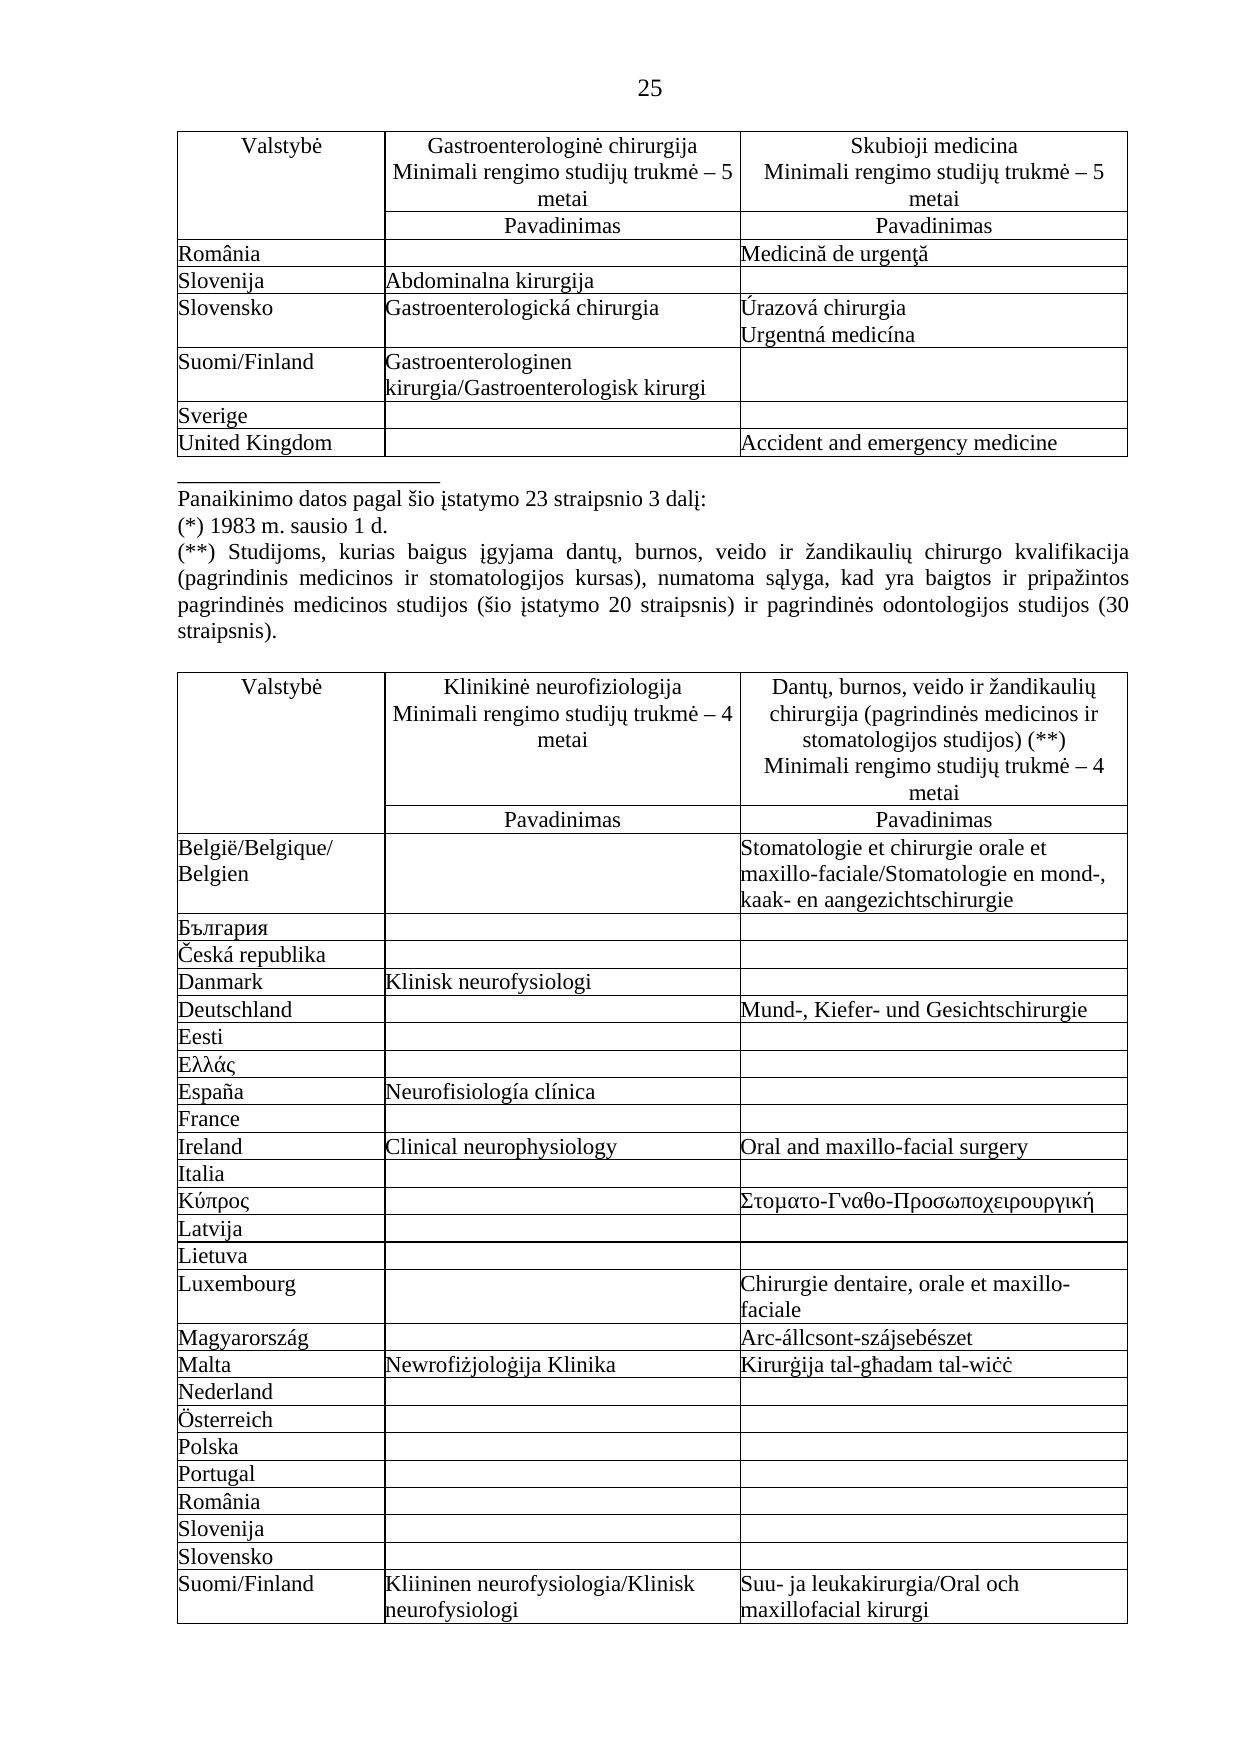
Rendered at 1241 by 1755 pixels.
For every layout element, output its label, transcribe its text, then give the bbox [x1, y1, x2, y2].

table_cell [386, 1051, 740, 1077]
table_cell [741, 402, 1127, 428]
table_cell Česká republika [178, 941, 384, 967]
table_cell Ελλάς [178, 1051, 384, 1077]
table_cell [741, 267, 1127, 293]
table_cell [741, 1378, 1127, 1405]
table_cell [741, 1160, 1127, 1187]
table_cell Latvija [178, 1215, 384, 1241]
table_cell [741, 969, 1127, 995]
table_cell België/Belgique/ Belgien [178, 834, 384, 913]
table_cell [386, 1105, 740, 1132]
table_cell Pavadinimas [741, 806, 1127, 832]
table_cell Malta [178, 1351, 384, 1377]
table_cell България [178, 914, 384, 940]
table_cell Pavadinimas [386, 212, 740, 238]
table_cell [386, 1160, 740, 1187]
table_cell Stomatologie et chirurgie orale et maxillo-faciale/Stomatologie en mond-, kaak- en aangezichtschirurgie [741, 834, 1127, 913]
table_cell [741, 1243, 1127, 1269]
table_header Valstybė [178, 132, 384, 238]
table_cell Magyarország [178, 1324, 384, 1350]
table_cell Österreich [178, 1406, 384, 1432]
table_cell Portugal [178, 1461, 384, 1487]
table_cell Suomi/Finland [178, 1570, 384, 1623]
table_cell [741, 941, 1127, 967]
table_cell Gastroenterologická chirurgia [386, 294, 740, 347]
table_cell Nederland [178, 1378, 384, 1405]
table_cell Gastroenterologinen kirurgia/Gastroenterologisk kirurgi [386, 348, 740, 401]
table_cell Klinisk neurofysiologi [386, 969, 740, 995]
table_cell Στοµατο-Γναθο-Προσωποχειρουργική [741, 1188, 1127, 1214]
table_cell [741, 1461, 1127, 1487]
table_cell Sverige [178, 402, 384, 428]
table_cell România [178, 1488, 384, 1514]
text (*) 1983 m. sausio 1 d. [177, 512, 1122, 538]
table_cell Newrofiżjoloġija Klinika [386, 1351, 740, 1377]
table_cell [386, 941, 740, 967]
table_cell [741, 1406, 1127, 1432]
table_cell [386, 1406, 740, 1432]
table_cell Clinical neurophysiology [386, 1133, 740, 1159]
table_cell Pavadinimas [386, 806, 740, 832]
table_cell Accident and emergency medicine [741, 429, 1127, 456]
table_cell [386, 240, 740, 266]
table_header Skubioji medicina Minimali rengimo studijų trukmė – 5 metai [741, 132, 1127, 211]
table_cell [386, 1243, 740, 1269]
table_cell Suomi/Finland [178, 348, 384, 401]
table_cell [386, 1023, 740, 1049]
table_cell Arc-állcsont-szájsebészet [741, 1324, 1127, 1350]
table_cell Chirurgie dentaire, orale et maxillo-faciale [741, 1270, 1127, 1322]
table_cell Pavadinimas [741, 212, 1127, 238]
table_cell Italia [178, 1160, 384, 1187]
table_cell [386, 834, 740, 913]
table_cell Κύπρος [178, 1188, 384, 1214]
table_cell Mund-, Kiefer- und Gesichtschirurgie [741, 996, 1127, 1022]
table_cell România [178, 240, 384, 266]
table_cell Polska [178, 1433, 384, 1459]
table_cell [386, 1515, 740, 1542]
table_cell España [178, 1078, 384, 1104]
table_cell Luxembourg [178, 1270, 384, 1322]
table_cell Abdominalna kirurgija [386, 267, 740, 293]
table_cell [386, 429, 740, 456]
table_cell Kirurġija tal-għadam tal-wiċċ [741, 1351, 1127, 1377]
table_cell Úrazová chirurgia Urgentná medicína [741, 294, 1127, 347]
table_cell United Kingdom [178, 429, 384, 456]
table_cell Suu- ja leukakirurgia/Oral och maxillofacial kirurgi [741, 1570, 1127, 1623]
table_cell [741, 1488, 1127, 1514]
table_cell [741, 914, 1127, 940]
table_cell [386, 1433, 740, 1459]
table_cell Eesti [178, 1023, 384, 1049]
table_header Gastroenterologinė chirurgija Minimali rengimo studijų trukmė – 5 metai [386, 132, 740, 211]
table_cell Oral and maxillo-facial surgery [741, 1133, 1127, 1159]
table_cell [386, 1488, 740, 1514]
table_cell [386, 1461, 740, 1487]
text _____________________ [177, 457, 1122, 485]
table_header Klinikinė neurofiziologija Minimali rengimo studijų trukmė – 4 metai [386, 673, 740, 805]
table_cell [386, 1543, 740, 1569]
table_header Valstybė [178, 673, 384, 832]
table_cell France [178, 1105, 384, 1132]
table_cell Lietuva [178, 1243, 384, 1269]
table_cell Deutschland [178, 996, 384, 1022]
text (**) Studijoms, kurias baigus įgyjama dantų, burnos, veido ir žandikaulių chirurgo kvalifikacija (pagrindinis medicinos ir stomatologijos kursas), numatoma sąlyga, kad yra baigtos ir pripažintos pagrindinės medicinos studijos (šio įstatymo 20 straipsnis) ir pagrindinės odontologijos studijos (30 straipsnis). [177, 538, 1130, 643]
table_cell [741, 1433, 1127, 1459]
table_cell [386, 402, 740, 428]
table_cell Kliininen neurofysiologia/Klinisk neurofysiologi [386, 1570, 740, 1623]
table_cell [741, 1543, 1127, 1569]
table_cell [386, 1378, 740, 1405]
table_cell Slovensko [178, 1543, 384, 1569]
table_cell [386, 1270, 740, 1322]
table_cell Ireland [178, 1133, 384, 1159]
table_cell Slovenija [178, 267, 384, 293]
table_header Dantų, burnos, veido ir žandikaulių chirurgija (pagrindinės medicinos ir stomatologijos studijos) (**) Minimali rengimo studijų trukmė – 4 metai [741, 673, 1127, 805]
table_cell [386, 914, 740, 940]
table_cell [386, 1324, 740, 1350]
table_cell [386, 1215, 740, 1241]
table_cell [741, 1078, 1127, 1104]
table_cell Slovensko [178, 294, 384, 347]
table_cell Slovenija [178, 1515, 384, 1542]
table_cell [741, 1515, 1127, 1542]
table_cell [741, 1051, 1127, 1077]
table_cell Neurofisiología clínica [386, 1078, 740, 1104]
table_cell [741, 1215, 1127, 1241]
table_cell [386, 1188, 740, 1214]
table_cell [386, 996, 740, 1022]
table_cell [741, 1105, 1127, 1132]
text Panaikinimo datos pagal šio įstatymo 23 straipsnio 3 dalį: [177, 485, 1122, 512]
table_cell [741, 1023, 1127, 1049]
table_cell Medicină de urgenţă [741, 240, 1127, 266]
table_cell [741, 348, 1127, 401]
table_cell Danmark [178, 969, 384, 995]
